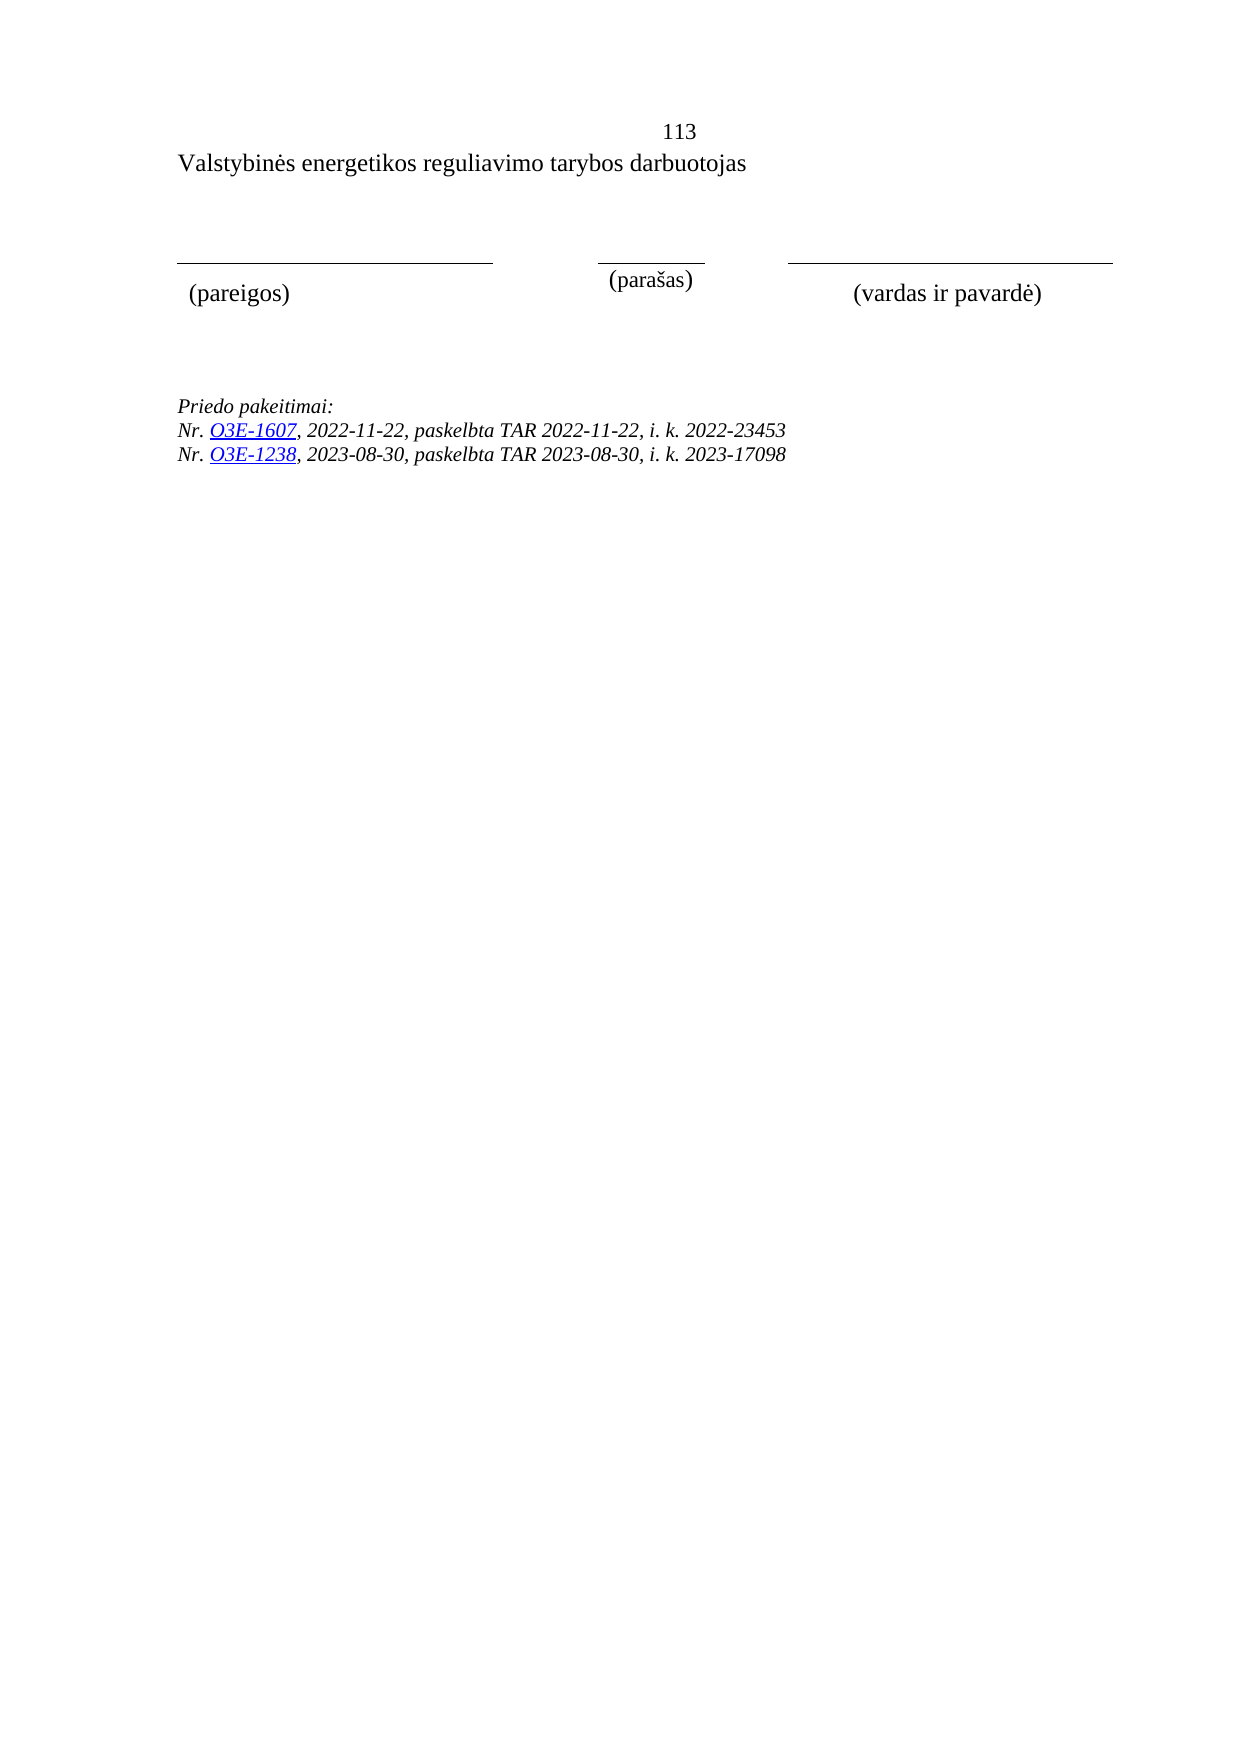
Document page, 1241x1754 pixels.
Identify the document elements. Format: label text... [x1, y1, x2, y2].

table_header [493, 263, 597, 365]
text Nr. O3E-1607, 2022-11-22, paskelbta TAR 2022-11-22, i. k. 2022-23453 [177, 418, 1181, 442]
table_header [705, 263, 788, 365]
table_header (pareigos) [177, 264, 493, 365]
text Priedo pakeitimai: [177, 393, 1181, 418]
table_header (parašas) [598, 264, 705, 365]
text Nr. O3E-1238, 2023-08-30, paskelbta TAR 2023-08-30, i. k. 2023-17098 [177, 442, 1181, 466]
text Valstybinės energetikos reguliavimo tarybos darbuotojas [177, 148, 1181, 176]
table_header (vardas ir pavardė) [788, 264, 1113, 365]
